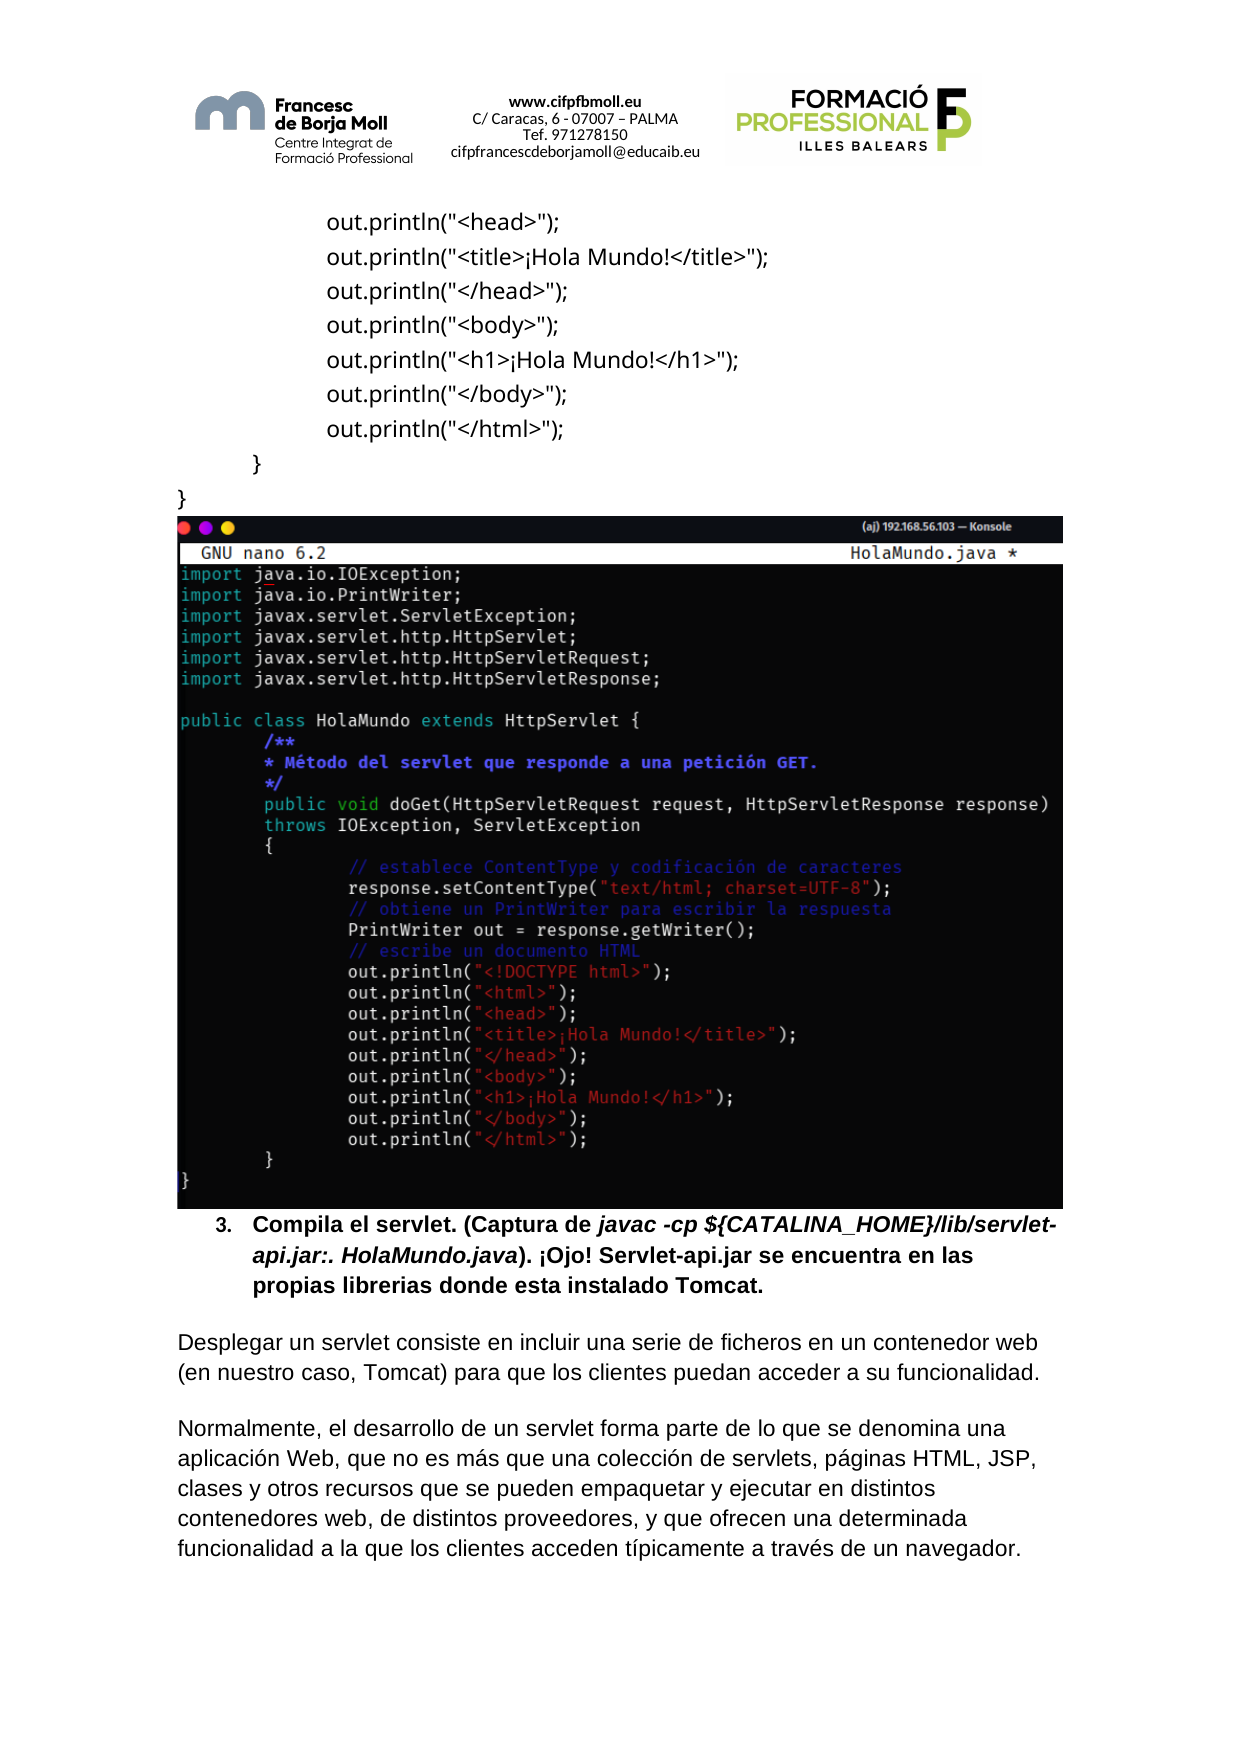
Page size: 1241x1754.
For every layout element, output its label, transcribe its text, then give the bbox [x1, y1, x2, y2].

text out.println("</head>"); [252, 275, 1063, 306]
text out.println("<body>"); [252, 309, 1063, 340]
list Compila el servlet. (Captura de javac -cp ${CATALINA_HOME}/lib/servlet-api.jar:. HolaMundo.java). ¡Ojo! Servlet-api.jar se encuentra en las propias librerias donde esta instalado Tomcat. [215, 1212, 1063, 1299]
text } [252, 447, 1063, 478]
text Desplegar un servlet consiste en incluir una serie de ficheros en un contenedor web (en nuestro caso, Tomcat) para que los clientes puedan acceder a su funcionalidad. [177, 1329, 1063, 1385]
text out.println("<head>"); [252, 206, 1063, 237]
text Normalmente, el desarrollo de un servlet forma parte de lo que se denomina una aplicación Web, que no es más que una colección de servlets, páginas HTML, JSP, clases y otros recursos que se pueden empaquetar y ejecutar en distintos contenedores web, de distintos proveedores, y que ofrecen una determinada funcionalidad a la que los clientes acceden típicamente a través de un navegador. [177, 1415, 1063, 1591]
text out.println("</html>"); [252, 413, 1063, 444]
text out.println("<title>¡Hola Mundo!</title>"); [252, 240, 1063, 271]
text } [177, 482, 1063, 513]
picture [193, 88, 416, 168]
text out.println("</body>"); [252, 378, 1063, 409]
text out.println("<h1>¡Hola Mundo!</h1>"); [252, 344, 1063, 375]
picture [724, 73, 983, 166]
picture [177, 516, 1063, 1209]
